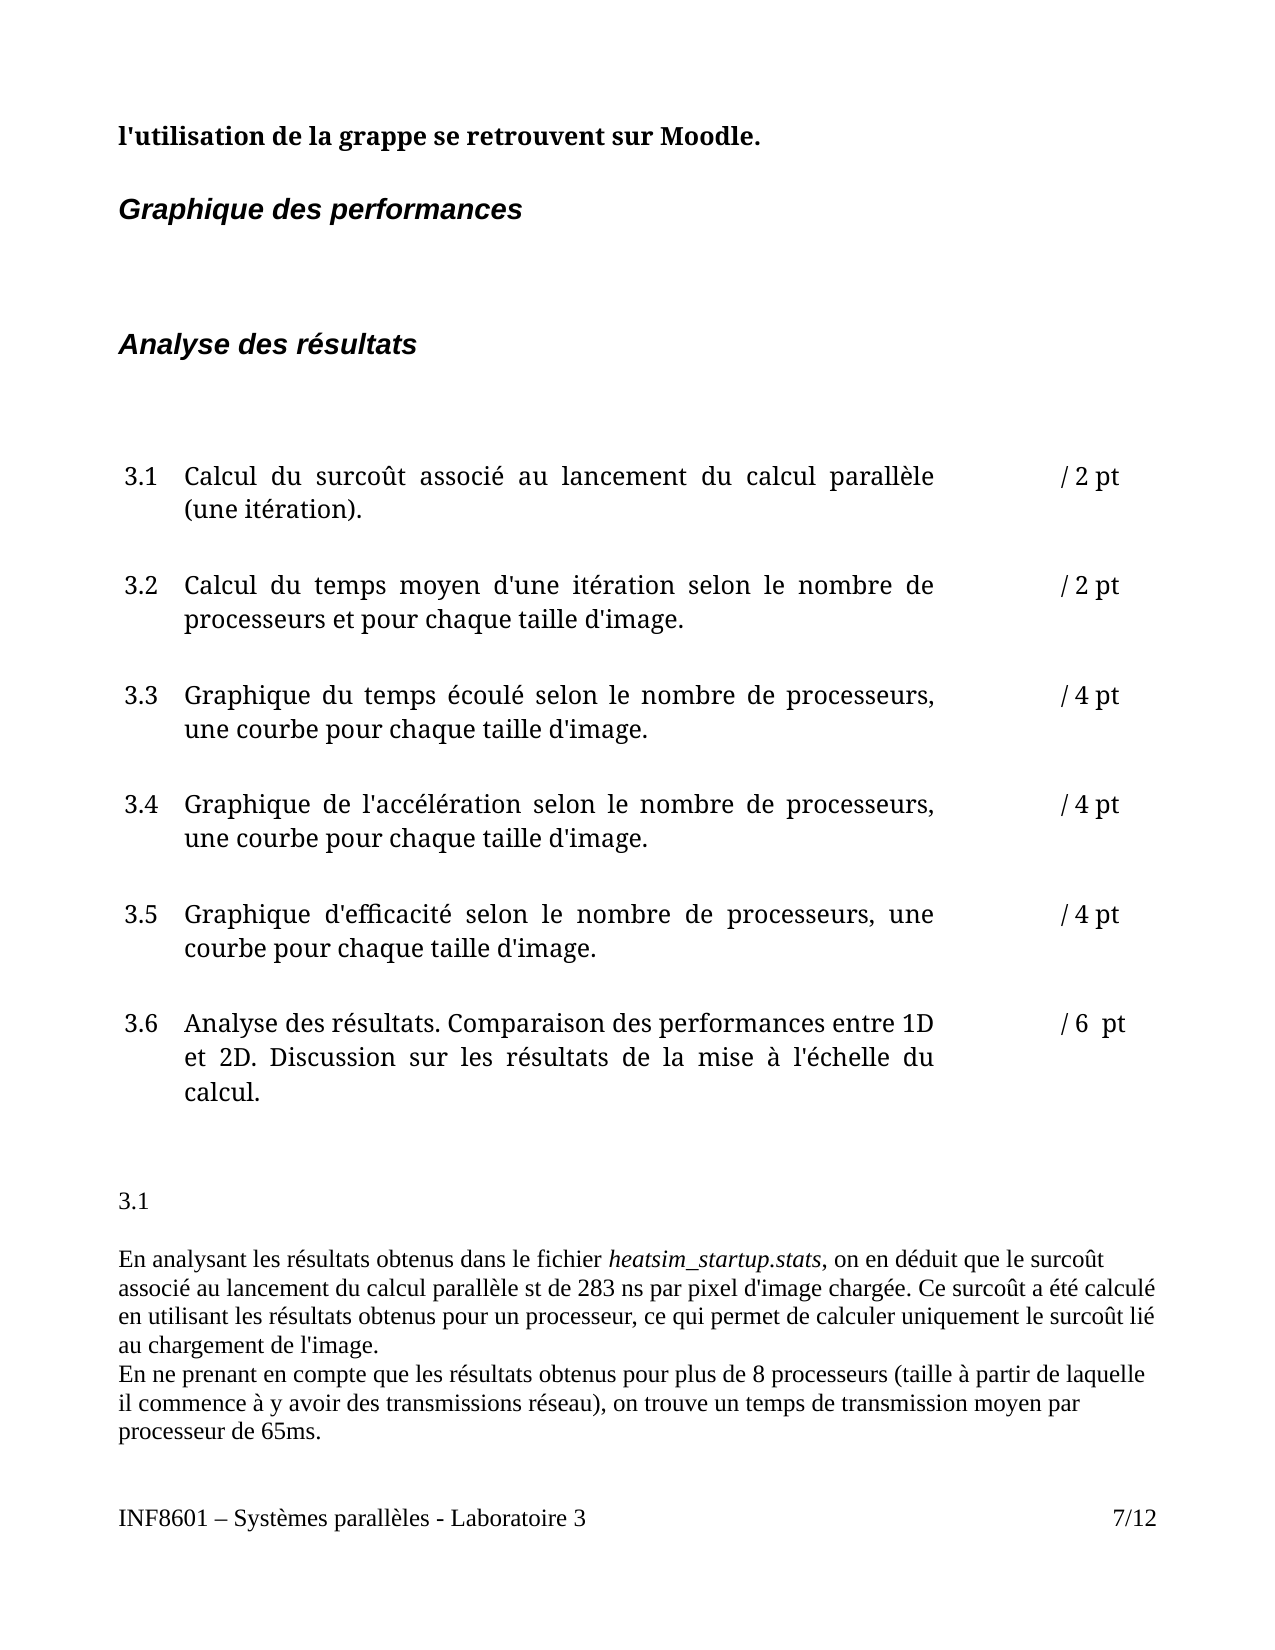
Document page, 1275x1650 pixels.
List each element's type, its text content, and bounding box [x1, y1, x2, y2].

table_cell Calcul du temps moyen d'une itération selon le nombre de processeurs et pour chaque taille d'image. [118, 547, 941, 657]
table_cell / 4 pt [1049, 876, 1157, 985]
table_cell [941, 985, 1049, 1129]
table_cell Analyse des résultats. Comparaison des performances entre 1D et 2D. Discussion sur les résultats de la mise à l'échelle du calcul. [118, 985, 941, 1129]
subtitle Analyse des résultats [118, 327, 1157, 361]
table_cell [941, 876, 1049, 985]
text En ne prenant en compte que les résultats obtenus pour plus de 8 processeurs (taille à partir de laquelle il commence à y avoir des transmissions réseau), on trouve un temps de transmission moyen par processeur de 65ms. [118, 1359, 1157, 1445]
subtitle Graphique des performances [118, 192, 1157, 226]
table_cell / 2 pt [1049, 547, 1157, 657]
table_cell Graphique de l'accélération selon le nombre de processeurs, une courbe pour chaque taille d'image. [118, 766, 941, 876]
table_header [941, 438, 1049, 547]
table_cell [941, 547, 1049, 657]
table_cell / 6 pt [1049, 985, 1157, 1129]
table_cell [941, 766, 1049, 876]
text l'utilisation de la grappe se retrouvent sur Moodle. [118, 118, 1157, 152]
table_cell [941, 657, 1049, 766]
table_cell / 4 pt [1049, 766, 1157, 876]
table_cell Graphique d'efficacité selon le nombre de processeurs, une courbe pour chaque taille d'image. [118, 876, 941, 985]
table_cell Graphique du temps écoulé selon le nombre de processeurs, une courbe pour chaque taille d'image. [118, 657, 941, 766]
text 3.1 [118, 1186, 1157, 1215]
table_cell / 4 pt [1049, 657, 1157, 766]
text En analysant les résultats obtenus dans le fichier heatsim_startup.stats, on en déduit que le surcoût associé au lancement du calcul parallèle st de 283 ns par pixel d'image chargée. Ce surcoût a été calculé en utilisant les résultats obtenus pour un processeur, ce qui permet de calculer uniquement le surcoût lié au chargement de l'image. [118, 1244, 1157, 1359]
table_header Calcul du surcoût associé au lancement du calcul parallèle (une itération). [118, 438, 941, 547]
table_header / 2 pt [1049, 438, 1157, 547]
